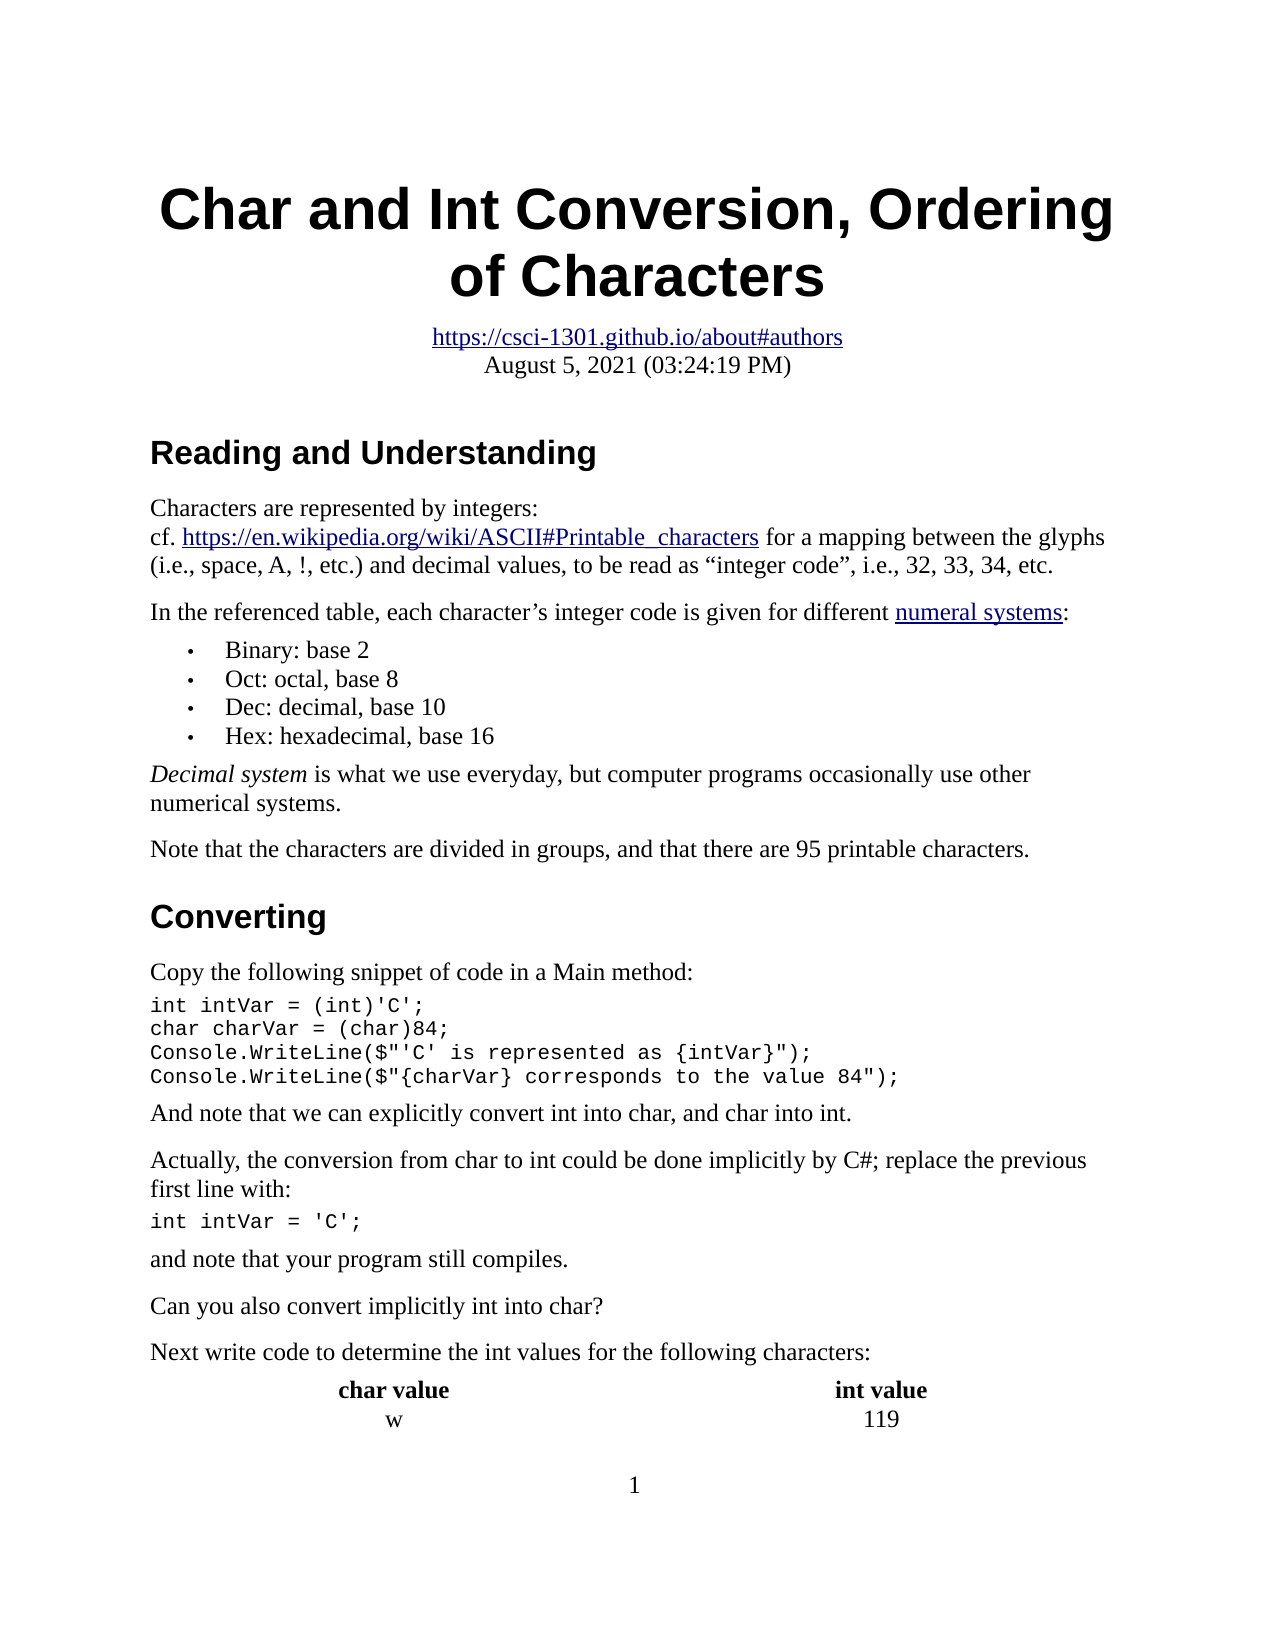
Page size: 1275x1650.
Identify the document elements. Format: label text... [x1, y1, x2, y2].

table_cell w [150, 1404, 637, 1433]
text Characters are represented by integers: cf. https://en.wikipedia.org/wiki/ASCII#Printable_characters for a mapping between the glyphs (i.e., space, A, !, etc.) and decimal values, to be read as “integer code”, i.e., 32, 33, 34, etc. [150, 493, 1125, 579]
text https://csci-1301.github.io/about#authors [150, 322, 1125, 350]
list Oct: octal, base 8 [187, 664, 1125, 692]
text Decimal system is what we use everyday, but computer programs occasionally use other numerical systems. [150, 759, 1125, 816]
text Console.WriteLine($"{charVar} corresponds to the value 84"); [150, 1066, 1125, 1089]
text Actually, the conversion from char to int could be done implicitly by C#; replace the previous first line with: [150, 1145, 1125, 1202]
table_cell 119 [638, 1404, 1125, 1433]
text int intVar = (int)'C'; [150, 995, 1125, 1018]
title Char and Int Conversion, Ordering of Characters [150, 175, 1125, 309]
text In the referenced table, each character’s integer code is given for different numeral systems: [150, 597, 1125, 626]
list Dec: decimal, base 10 [187, 692, 1125, 721]
text Copy the following snippet of code in a Main method: [150, 957, 1125, 986]
subtitle Converting [150, 897, 1125, 936]
subtitle Reading and Understanding [150, 433, 1125, 472]
table_header int value [638, 1375, 1125, 1404]
text August 5, 2021 (03:24:19 PM) [150, 350, 1125, 379]
list Binary: base 2 [187, 635, 1125, 664]
text Can you also convert implicitly int into char? [150, 1291, 1125, 1319]
text Next write code to determine the int values for the following characters: [150, 1337, 1125, 1366]
text Console.WriteLine($"'C' is represented as {intVar}"); [150, 1042, 1125, 1066]
table_header char value [150, 1375, 637, 1404]
text Note that the characters are divided in groups, and that there are 95 printable characters. [150, 834, 1125, 863]
list Hex: hexadecimal, base 16 [187, 721, 1125, 750]
text and note that your program still compiles. [150, 1244, 1125, 1273]
text And note that we can explicitly convert int into char, and char into int. [150, 1098, 1125, 1127]
text int intVar = 'C'; [150, 1211, 1125, 1235]
text char charVar = (char)84; [150, 1018, 1125, 1042]
